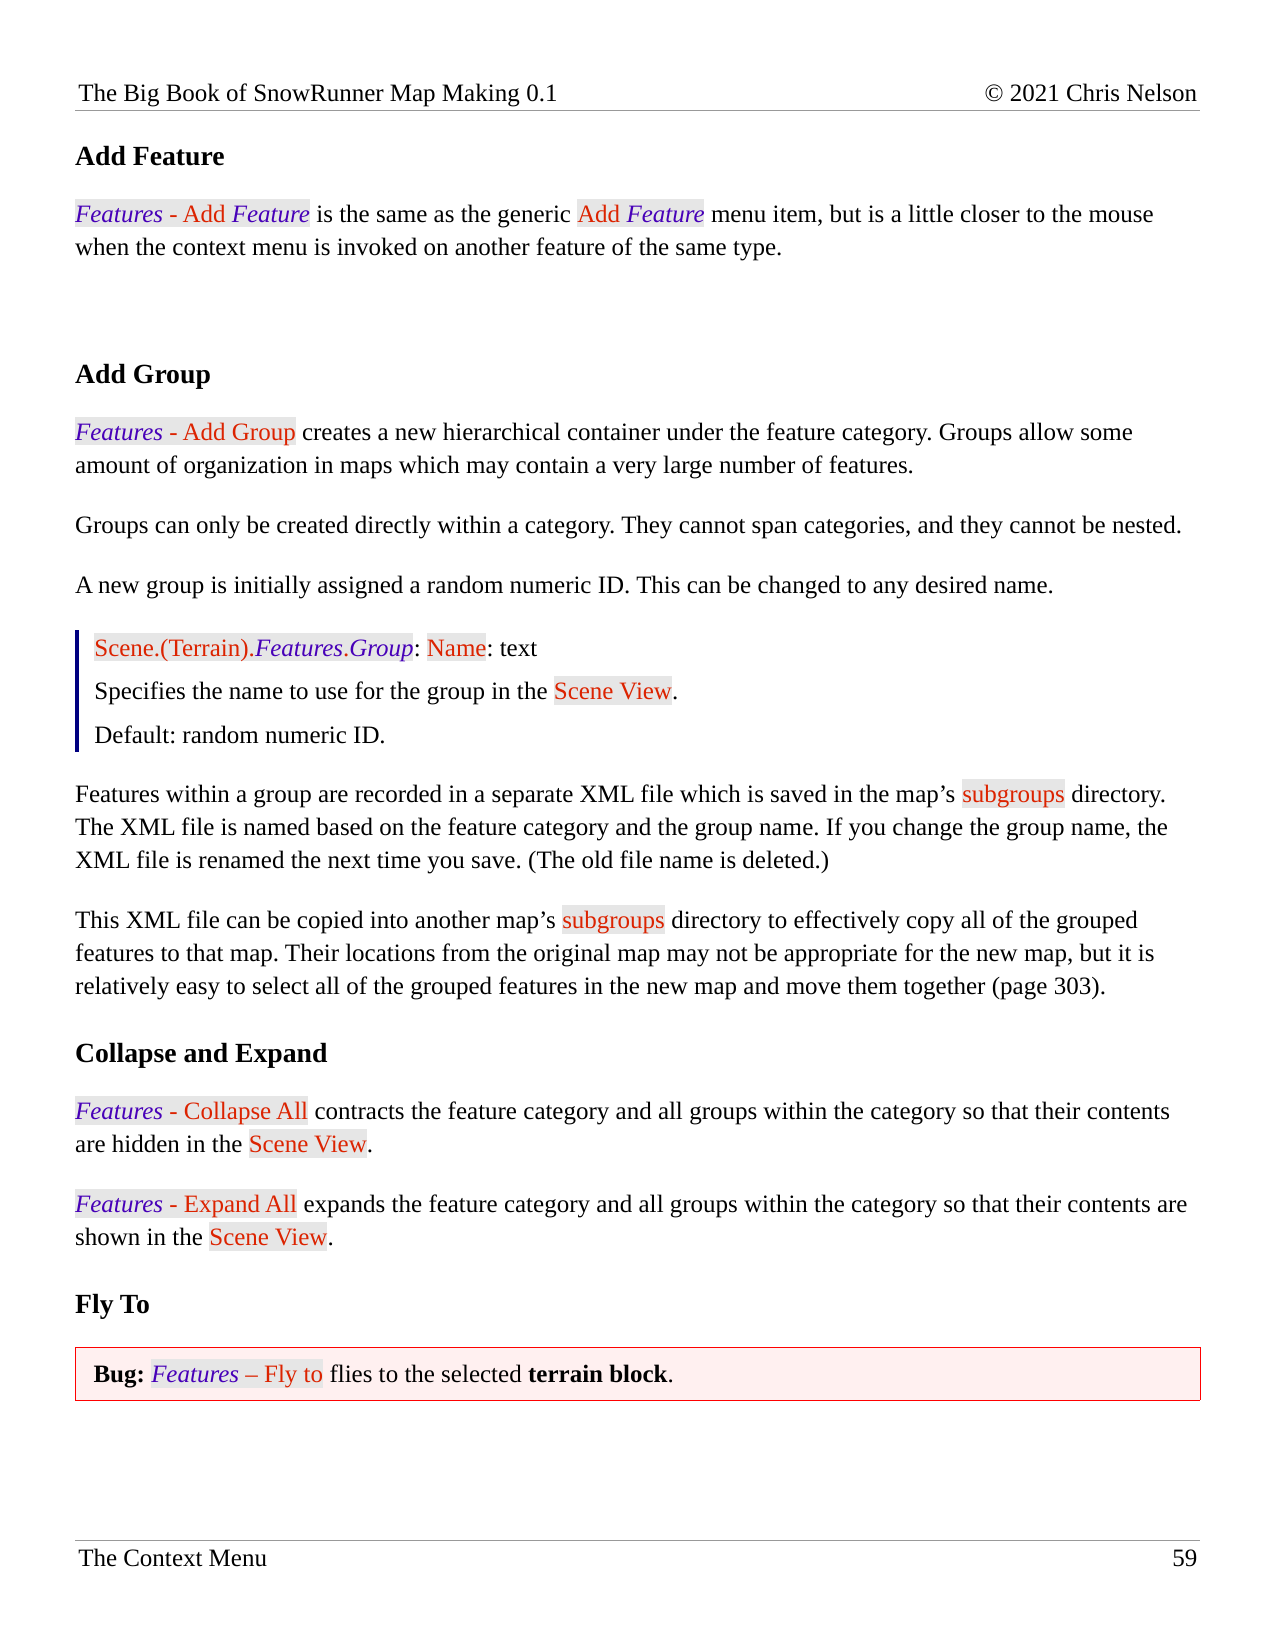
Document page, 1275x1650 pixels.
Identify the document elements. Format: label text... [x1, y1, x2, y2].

text Features - Add Group creates a new hierarchical container under the feature category. Groups allow some amount of organization in maps which may contain a very large number of features. [75, 417, 1200, 478]
subtitle Fly To [75, 1288, 1200, 1320]
subtitle Add Feature [75, 140, 1200, 172]
text Features - Collapse All contracts the feature category and all groups within the category so that their contents are hidden in the Scene View. [75, 1096, 1200, 1158]
text This XML file can be copied into another map’s subgroups directory to effectively copy all of the grouped features to that map. Their locations from the original map may not be appropriate for the new map, but it is relatively easy to select all of the grouped features in the new map and move them together (page 303). [75, 905, 1200, 1000]
subtitle Collapse and Expand [75, 1037, 1200, 1069]
text Specifies the name to use for the group in the Scene View. [79, 673, 1200, 705]
text Features - Add Feature is the same as the generic Add Feature menu item, but is a little closer to the mouse when the context menu is invoked on another feature of the same type. [75, 199, 1200, 261]
text Groups can only be created directly within a category. They cannot span categories, and they cannot be nested. [75, 510, 1200, 538]
list Features – Fly to flies to the selected terrain block. [76, 1348, 1200, 1400]
text A new group is initially assigned a random numeric ID. This can be changed to any desired name. [75, 570, 1200, 598]
text Features - Expand All expands the feature category and all groups within the category so that their contents are shown in the Scene View. [75, 1189, 1200, 1251]
text Default: random numeric ID. [79, 717, 1200, 752]
subtitle Add Group [75, 358, 1200, 390]
text Scene.(Terrain).Features.Group: Name: text [79, 630, 1200, 661]
text Features within a group are recorded in a separate XML file which is saved in the map’s subgroups directory. The XML file is named based on the feature category and the group name. If you change the group name, the XML file is renamed the next time you save. (The old file name is deleted.) [75, 779, 1200, 874]
